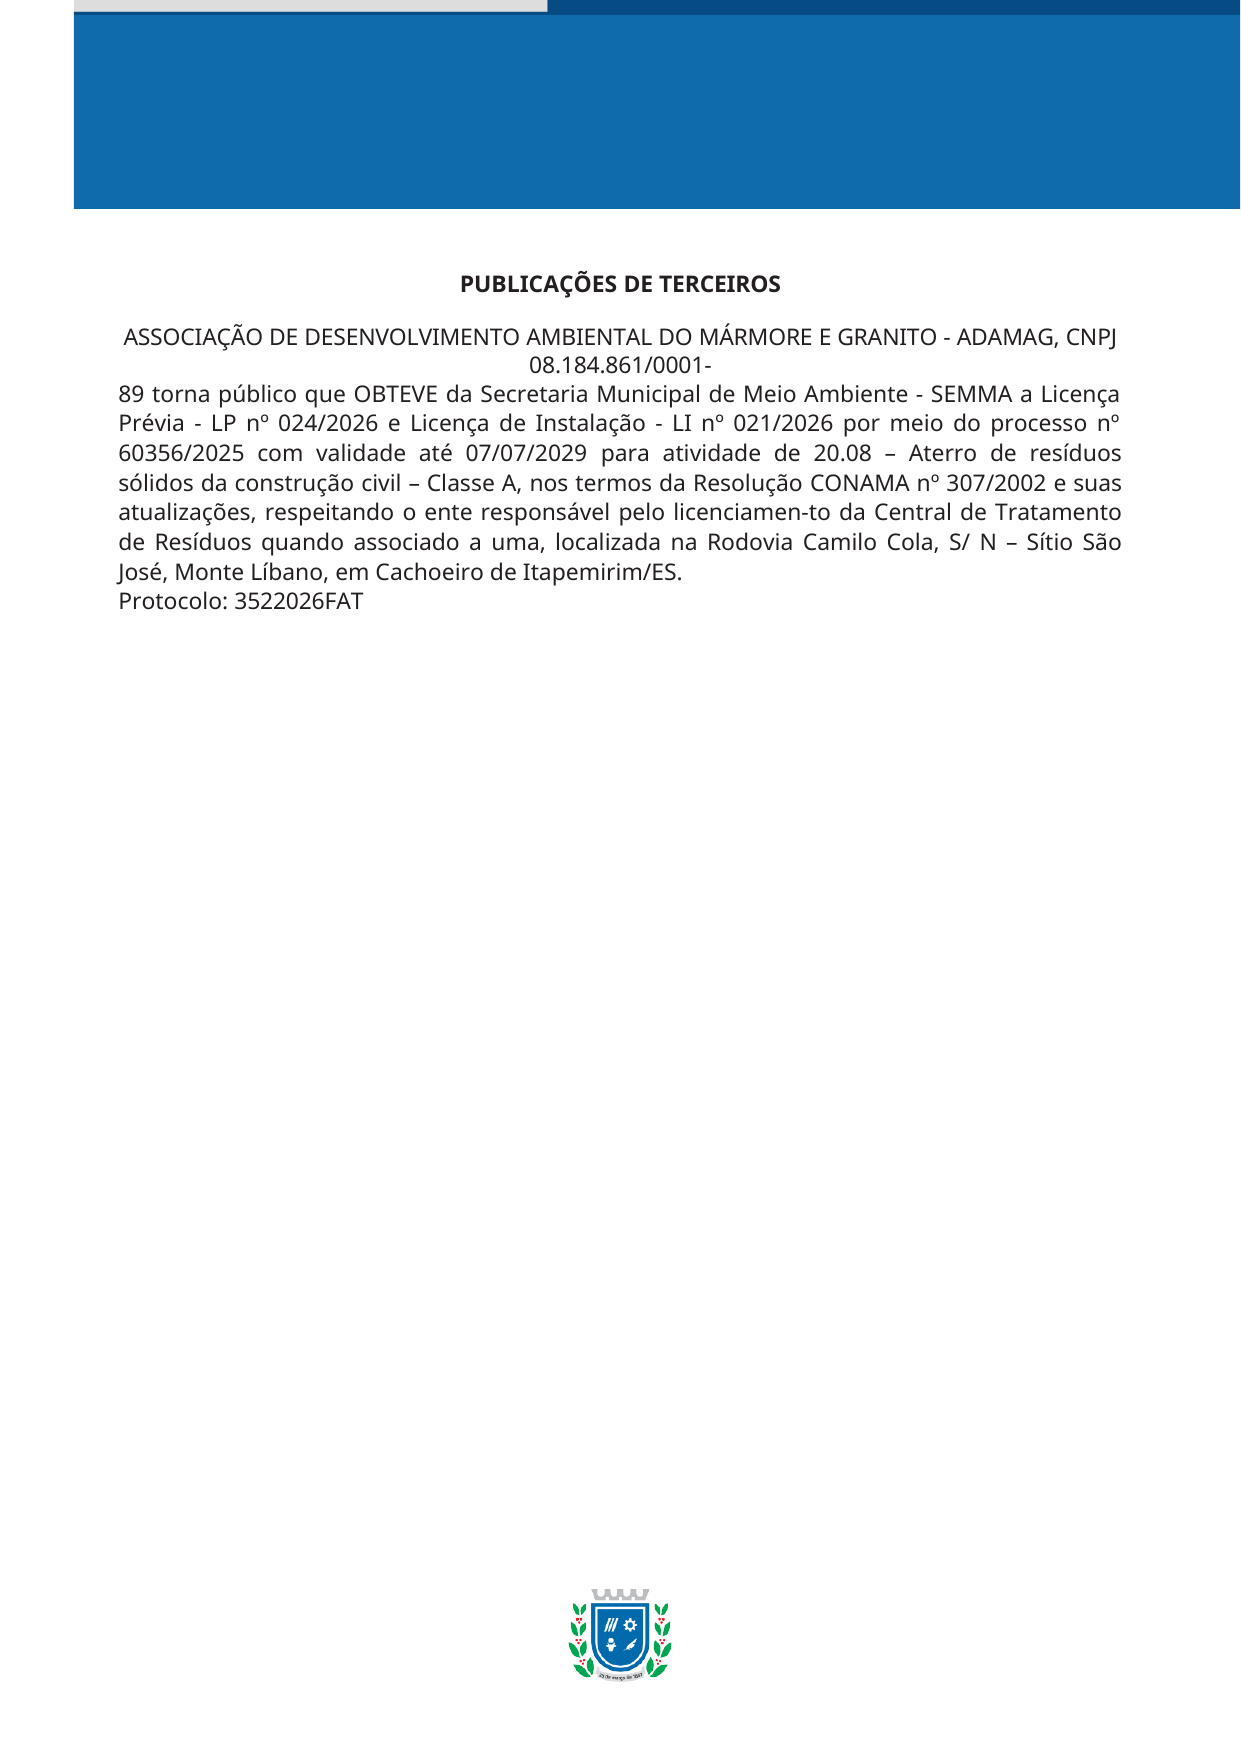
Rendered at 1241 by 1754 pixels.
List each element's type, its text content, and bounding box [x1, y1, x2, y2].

picture [568, 1589, 672, 1682]
picture [73, 0, 1241, 209]
text Protocolo: 3522026FAT [118, 587, 1240, 615]
text 89 torna público que OBTEVE da Secretaria Municipal de Meio Ambiente - SEMMA a Licença Prévia - LP nº 024/2026 e Licença de Instalação - LI nº 021/2026 por meio do processo nº 60356/2025 com validade até 07/07/2029 para atividade de 20.08 – Aterro de resíduos sólidos da construção civil – Classe A, nos termos da Resolução CONAMA nº 307/2002 e suas atualizações, respeitando o ente responsável pelo licenciamen-to da Central de Tratamento de Resíduos quando associado a uma, localizada na Rodovia Camilo Cola, S/ N – Sítio São José, Monte Líbano, em Cachoeiro de Itapemirim/ES. [118, 379, 1122, 587]
subtitle PUBLICAÇÕES DE TERCEIROS [259, 268, 981, 299]
text ASSOCIAÇÃO DE DESENVOLVIMENTO AMBIENTAL DO MÁRMORE E GRANITO - ADAMAG, CNPJ 08.184.861/0001- [74, 322, 1167, 379]
